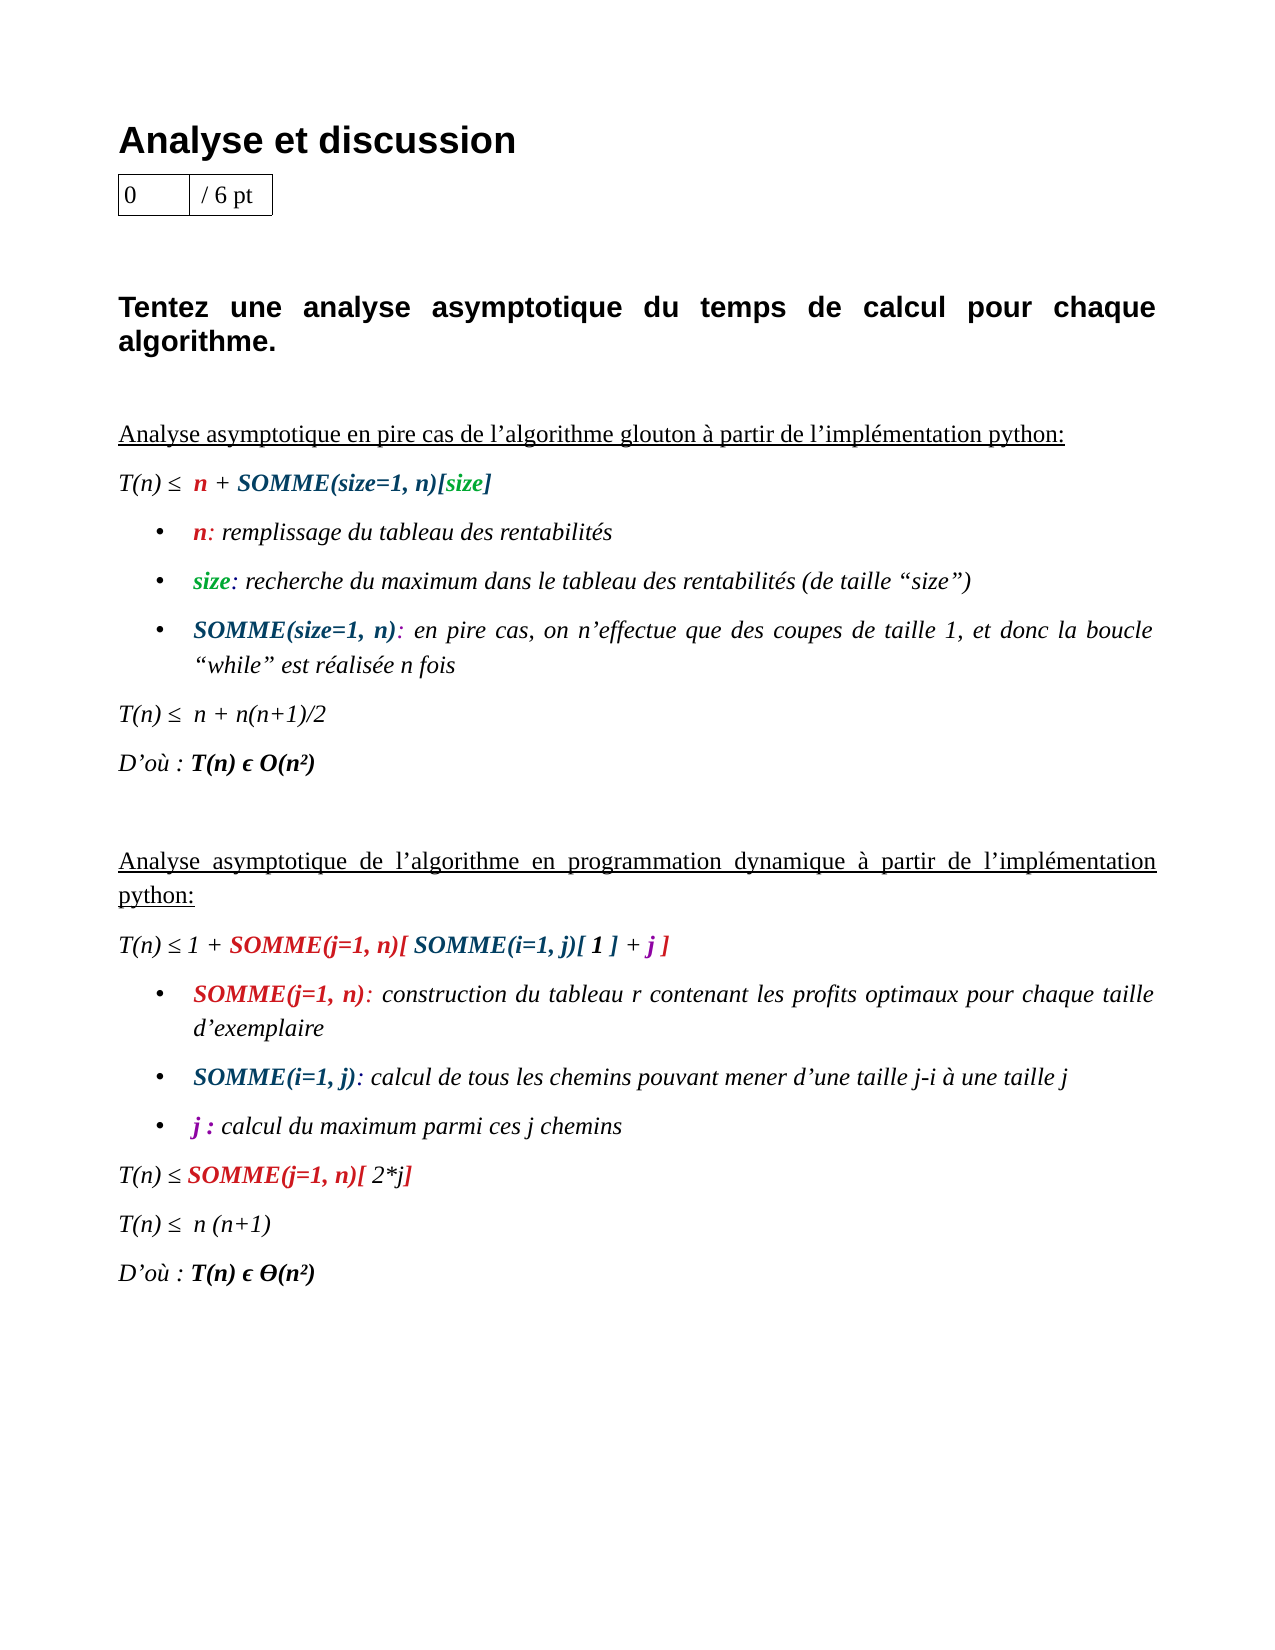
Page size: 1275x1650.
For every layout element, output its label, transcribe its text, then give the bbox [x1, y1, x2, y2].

list n: remplissage du tableau des rentabilités [156, 517, 1157, 546]
list SOMME(i=1, j): calcul de tous les chemins pouvant mener d’une taille j-i à une taille j [156, 1062, 1157, 1091]
text Analyse asymptotique de l’algorithme en programmation dynamique à partir de l’implémentation [118, 846, 1157, 871]
text T(n) ≤ 1 + SOMME(j=1, n)[ SOMME(i=1, j)[ 1 ] + j ] [118, 930, 1157, 958]
text D’où : T(n) ϵ ϴ(n²) [118, 1258, 1157, 1287]
text T(n) ≤ n + SOMME(size=1, n)[size] [118, 468, 1157, 497]
subtitle Tentez une analyse asymptotique du temps de calcul pour chaque algorithme. [118, 290, 1157, 358]
list size: recherche du maximum dans le tableau des rentabilités (de taille “size”) [156, 566, 1157, 595]
text python: [118, 873, 1157, 909]
subtitle Analyse et discussion [118, 118, 1157, 162]
list j : calcul du maximum parmi ces j chemins [156, 1111, 1157, 1140]
table_header / 6 pt [190, 175, 272, 214]
list SOMME(size=1, n): en pire cas, on n’effectue que des coupes de taille 1, et donc la boucle “while” est réalisée n fois [156, 615, 1157, 679]
text D’où : T(n) ϵ O(n²) [118, 748, 1157, 777]
text Analyse asymptotique en pire cas de l’algorithme glouton à partir de l’implémentation python: [118, 419, 1157, 448]
table_header 0 [119, 175, 189, 214]
list SOMME(j=1, n): construction du tableau r contenant les profits optimaux pour chaque taille d’exemplaire [156, 979, 1157, 1042]
text T(n) ≤ n + n(n+1)/2 [118, 699, 1157, 728]
text T(n) ≤ n (n+1) [118, 1209, 1157, 1238]
text T(n) ≤ SOMME(j=1, n)[ 2*j] [118, 1160, 1157, 1189]
